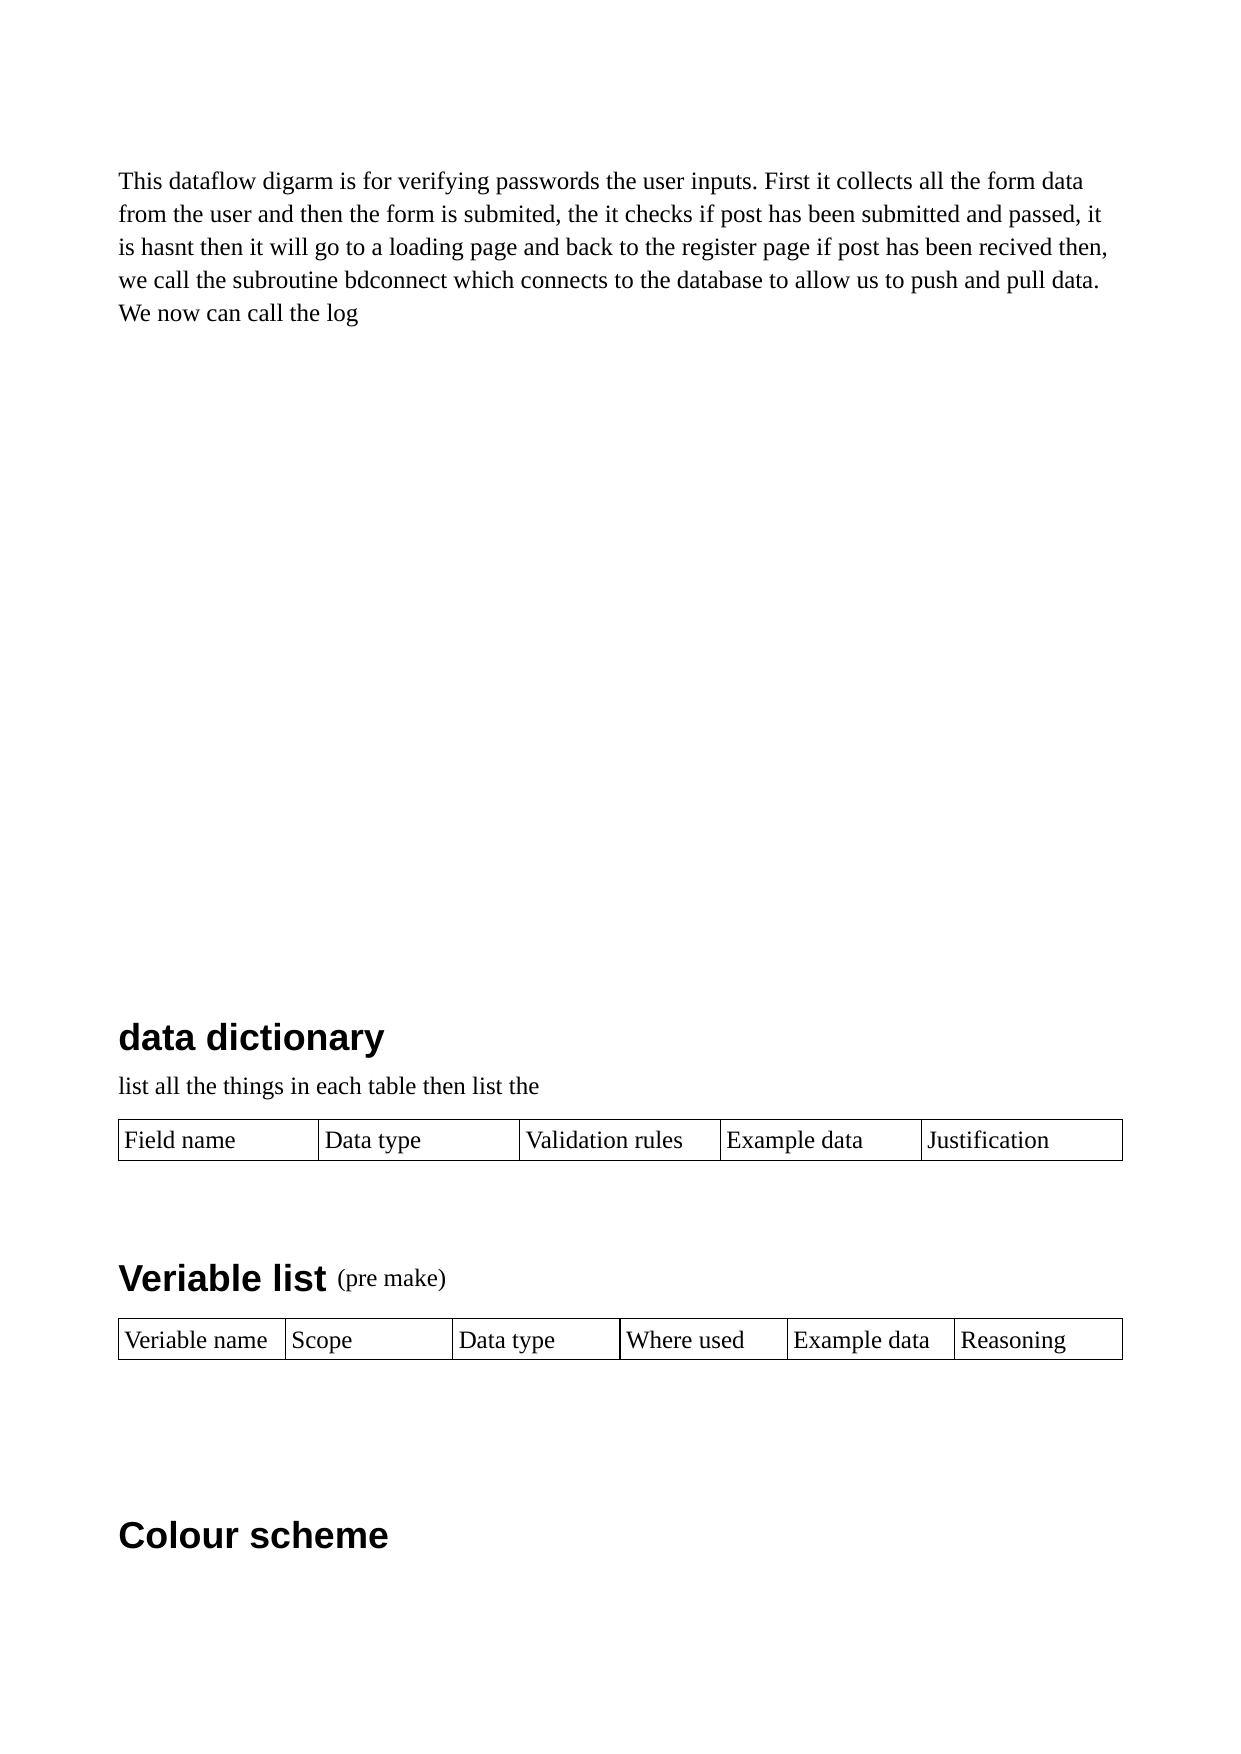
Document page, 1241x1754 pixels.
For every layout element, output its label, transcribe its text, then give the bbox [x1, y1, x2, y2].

table_header Scope [286, 1319, 452, 1359]
table_header Validation rules [520, 1120, 720, 1160]
subtitle data dictionary [118, 1015, 1122, 1058]
table_header Example data [721, 1120, 921, 1160]
table_header Veriable name [119, 1319, 285, 1359]
subtitle Veriable list [118, 1256, 337, 1299]
table_header Data type [319, 1120, 519, 1160]
text This dataflow digarm is for verifying passwords the user inputs. First it collects all the form data from the user and then the form is submited, the it checks if post has been submitted and passed, it is hasnt then it will go to a loading page and back to the register page if post has been recived then, we call the subroutine bdconnect which connects to the database to allow us to push and pull data. We now can call the log [118, 166, 1122, 327]
text list all the things in each table then list the [118, 1071, 1122, 1100]
table_header Data type [453, 1319, 619, 1359]
table_header Where used [621, 1319, 787, 1359]
table_header Example data [788, 1319, 954, 1359]
subtitle Colour scheme [118, 1514, 1122, 1557]
table_header Field name [119, 1120, 318, 1160]
table_header Justification [922, 1120, 1122, 1160]
text (pre make) [337, 1256, 1122, 1299]
table_header Reasoning [955, 1319, 1122, 1359]
